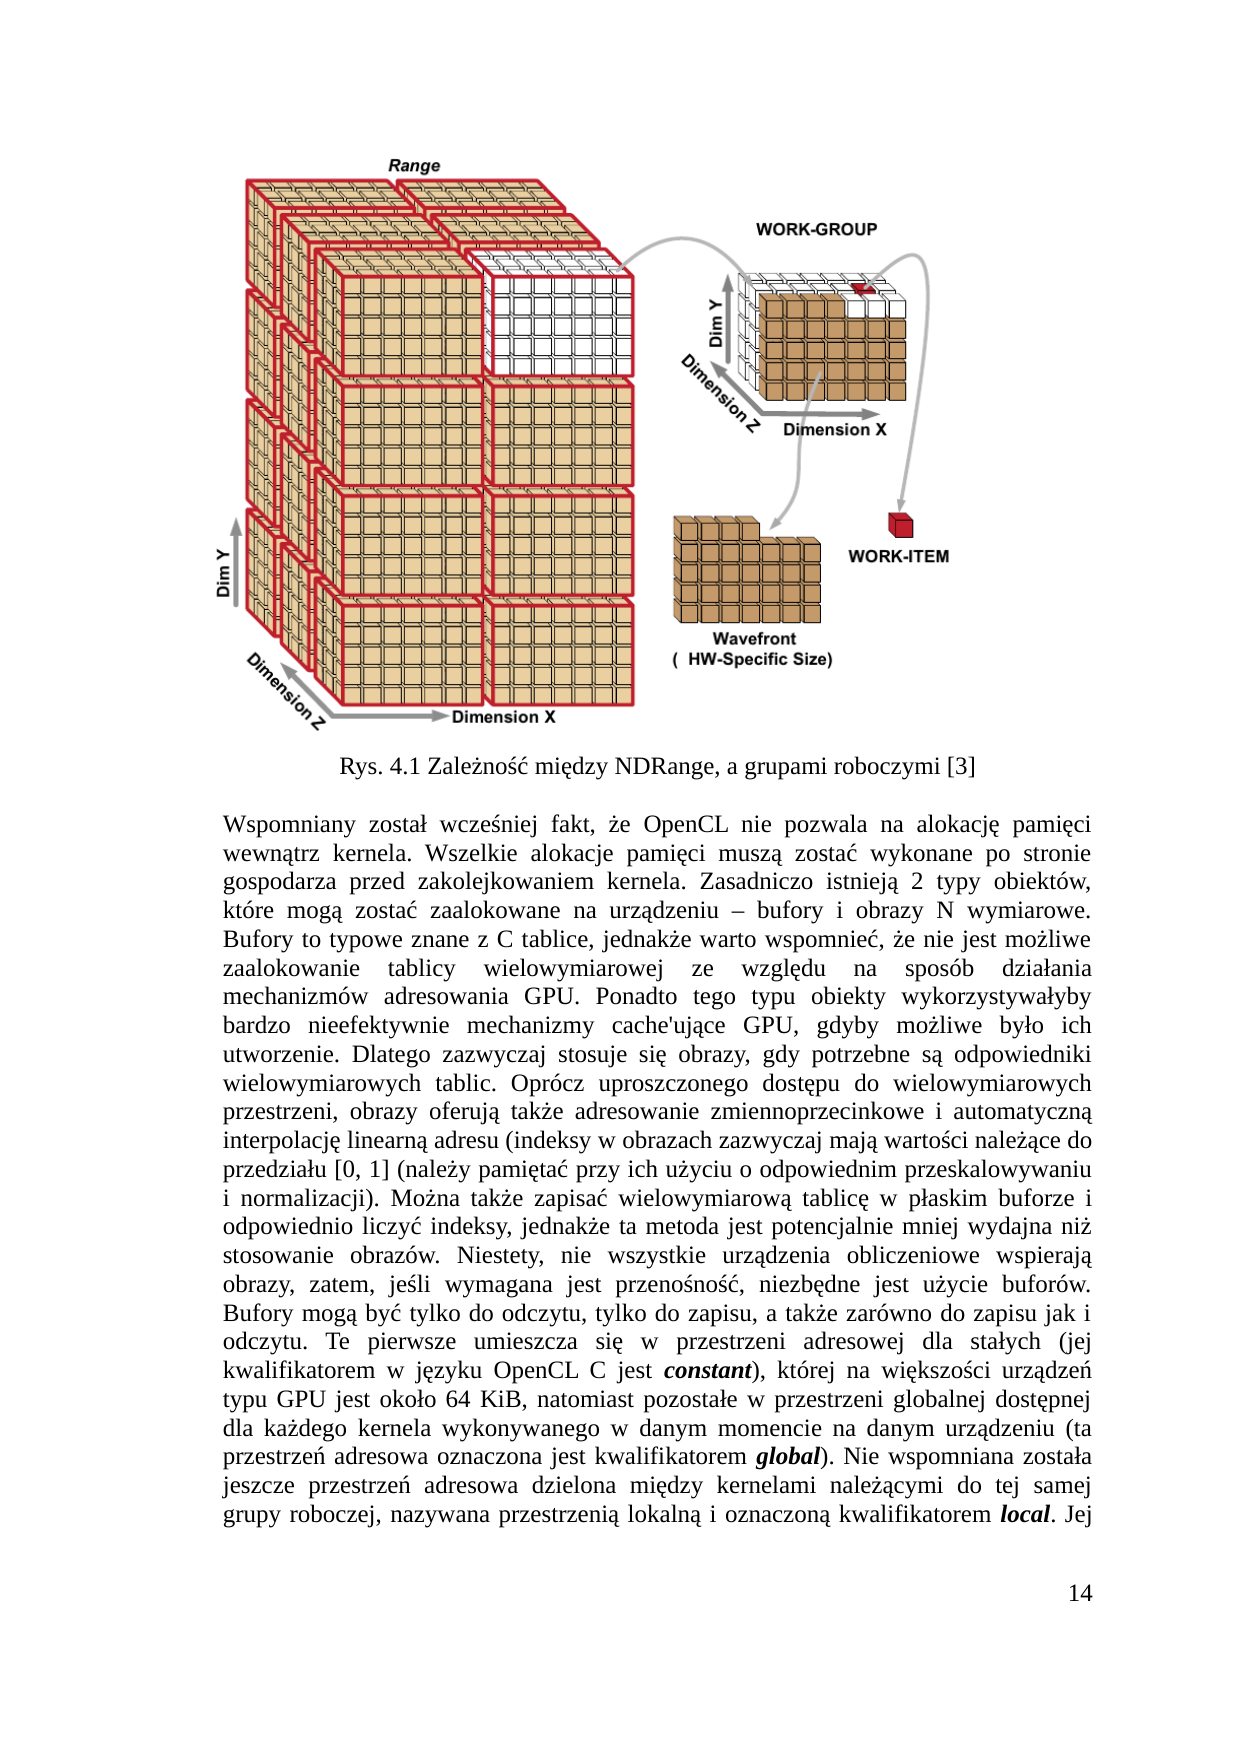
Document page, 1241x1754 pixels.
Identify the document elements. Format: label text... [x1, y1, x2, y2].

list Wspomniany został wcześniej fakt, że OpenCL nie pozwala na alokację pamięci wewnątrz kernela. Wszelkie alokacje pamięci muszą zostać wykonane po stronie gospodarza przed zakolejkowaniem kernela. Zasadniczo istnieją 2 typy obiektów, które mogą zostać zaalokowane na urządzeniu – bufory i obrazy N wymiarowe. Bufory to typowe znane z C tablice, jednakże warto wspomnieć, że nie jest możliwe zaalokowanie tablicy wielowymiarowej ze względu na sposób działania mechanizmów adresowania GPU. Ponadto tego typu obiekty wykorzystywałyby bardzo nieefektywnie mechanizmy cache'ujące GPU, gdyby możliwe było ich utworzenie. Dlatego zazwyczaj stosuje się obrazy, gdy potrzebne są odpowiedniki wielowymiarowych tablic. Oprócz uproszczonego dostępu do wielowymiarowych przestrzeni, obrazy oferują także adresowanie zmiennoprzecinkowe i automatyczną interpolację linearną adresu (indeksy w obrazach zazwyczaj mają wartości należące do przedziału [0, 1] (należy pamiętać przy ich użyciu o odpowiednim przeskalowywaniu i normalizacji). Można także zapisać wielowymiarową tablicę w płaskim buforze i odpowiednio liczyć indeksy, jednakże ta metoda jest potencjalnie mniej wydajna niż stosowanie obrazów. Niestety, nie wszystkie urządzenia obliczeniowe wspierają obrazy, zatem, jeśli wymagana jest przenośność, niezbędne jest użycie buforów. Bufory mogą być tylko do odczytu, tylko do zapisu, a także zarówno do zapisu jak i odczytu. Te pierwsze umieszcza się w przestrzeni adresowej dla stałych (jej kwalifikatorem w języku OpenCL C jest constant), której na większości urządzeń typu GPU jest około 64 KiB, natomiast pozostałe w przestrzeni globalnej dostępnej dla każdego kernela wykonywanego w danym momencie na danym urządzeniu (ta przestrzeń adresowa oznaczona jest kwalifikatorem global). Nie wspomniana została jeszcze przestrzeń adresowa dzielona między kernelami należącymi do tej samej grupy roboczej, nazywana przestrzenią lokalną i oznaczoną kwalifikatorem local. Jej [185, 809, 1093, 1528]
list Rys. 4.1 Zależność między NDRange, a grupami roboczymi [3] [185, 751, 1093, 780]
picture [206, 149, 959, 741]
